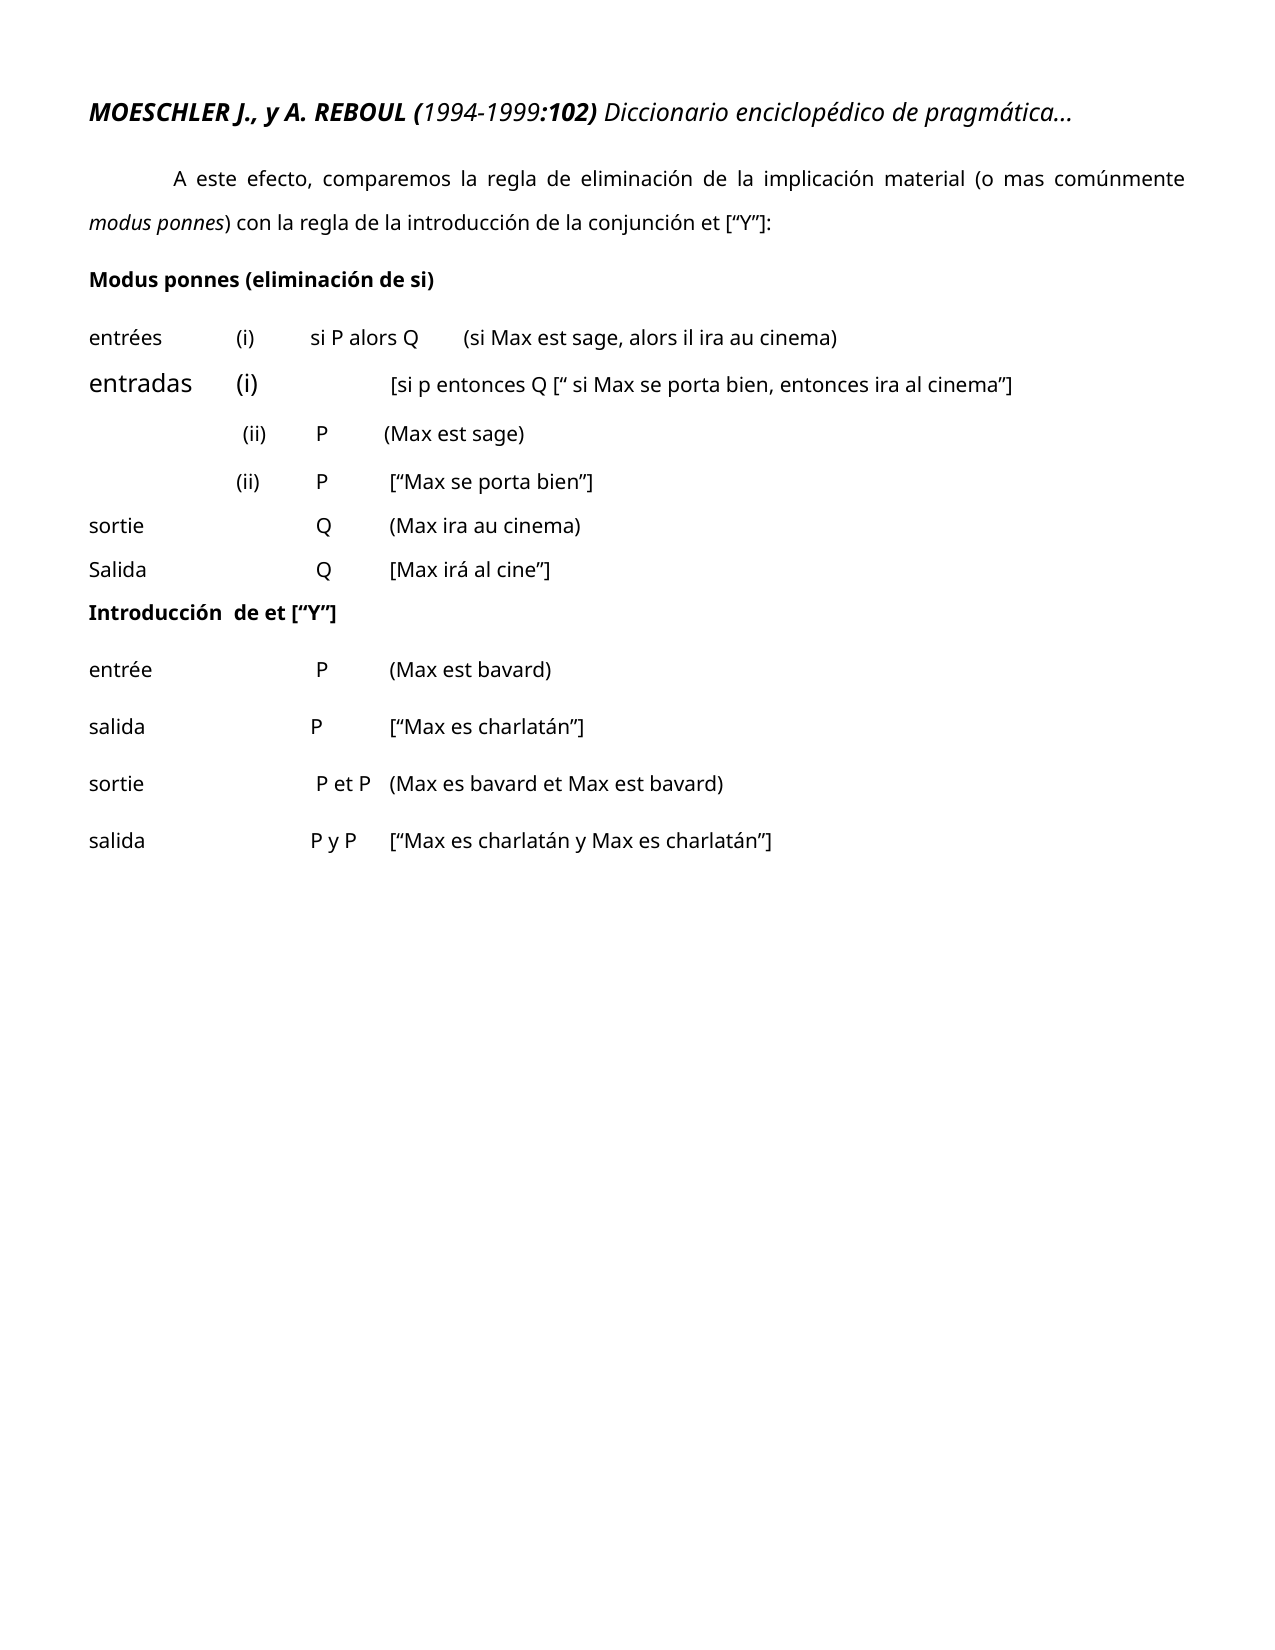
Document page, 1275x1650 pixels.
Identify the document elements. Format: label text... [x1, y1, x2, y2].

text sortie Q (Max ira au cinema) [88, 512, 1186, 540]
text A este efecto, comparemos la regla de eliminación de la implicación material (o mas comúnmente modus ponnes) con la regla de la introducción de la conjunción et [“Y”]: [88, 160, 1186, 237]
text entrées (i) si P alors Q (si Max est sage, alors il ira au cinema) [88, 323, 1186, 351]
text Introducción de et [“Y”] [88, 598, 1186, 626]
text MOESCHLER J., y A. REBOUL (1994-1999:102) Diccionario enciclopédico de pragmática... [88, 94, 1186, 128]
text entrée P (Max est bavard) [88, 655, 1186, 683]
text sortie P et P (Max es bavard et Max est bavard) [88, 769, 1186, 798]
text (ii) P (Max est sage) [88, 414, 1186, 448]
text Modus ponnes (eliminación de si) [88, 266, 1186, 294]
text (ii) P [“Max se porta bien”] [88, 463, 1186, 497]
text entradas (i) [si p entonces Q [“ si Max se porta bien, entonces ira al cinema”] [88, 366, 1186, 400]
text Salida Q [Max irá al cine”] [88, 555, 1186, 583]
text salida P [“Max es charlatán”] [88, 712, 1186, 741]
text salida P y P [“Max es charlatán y Max es charlatán”] [88, 826, 1186, 855]
